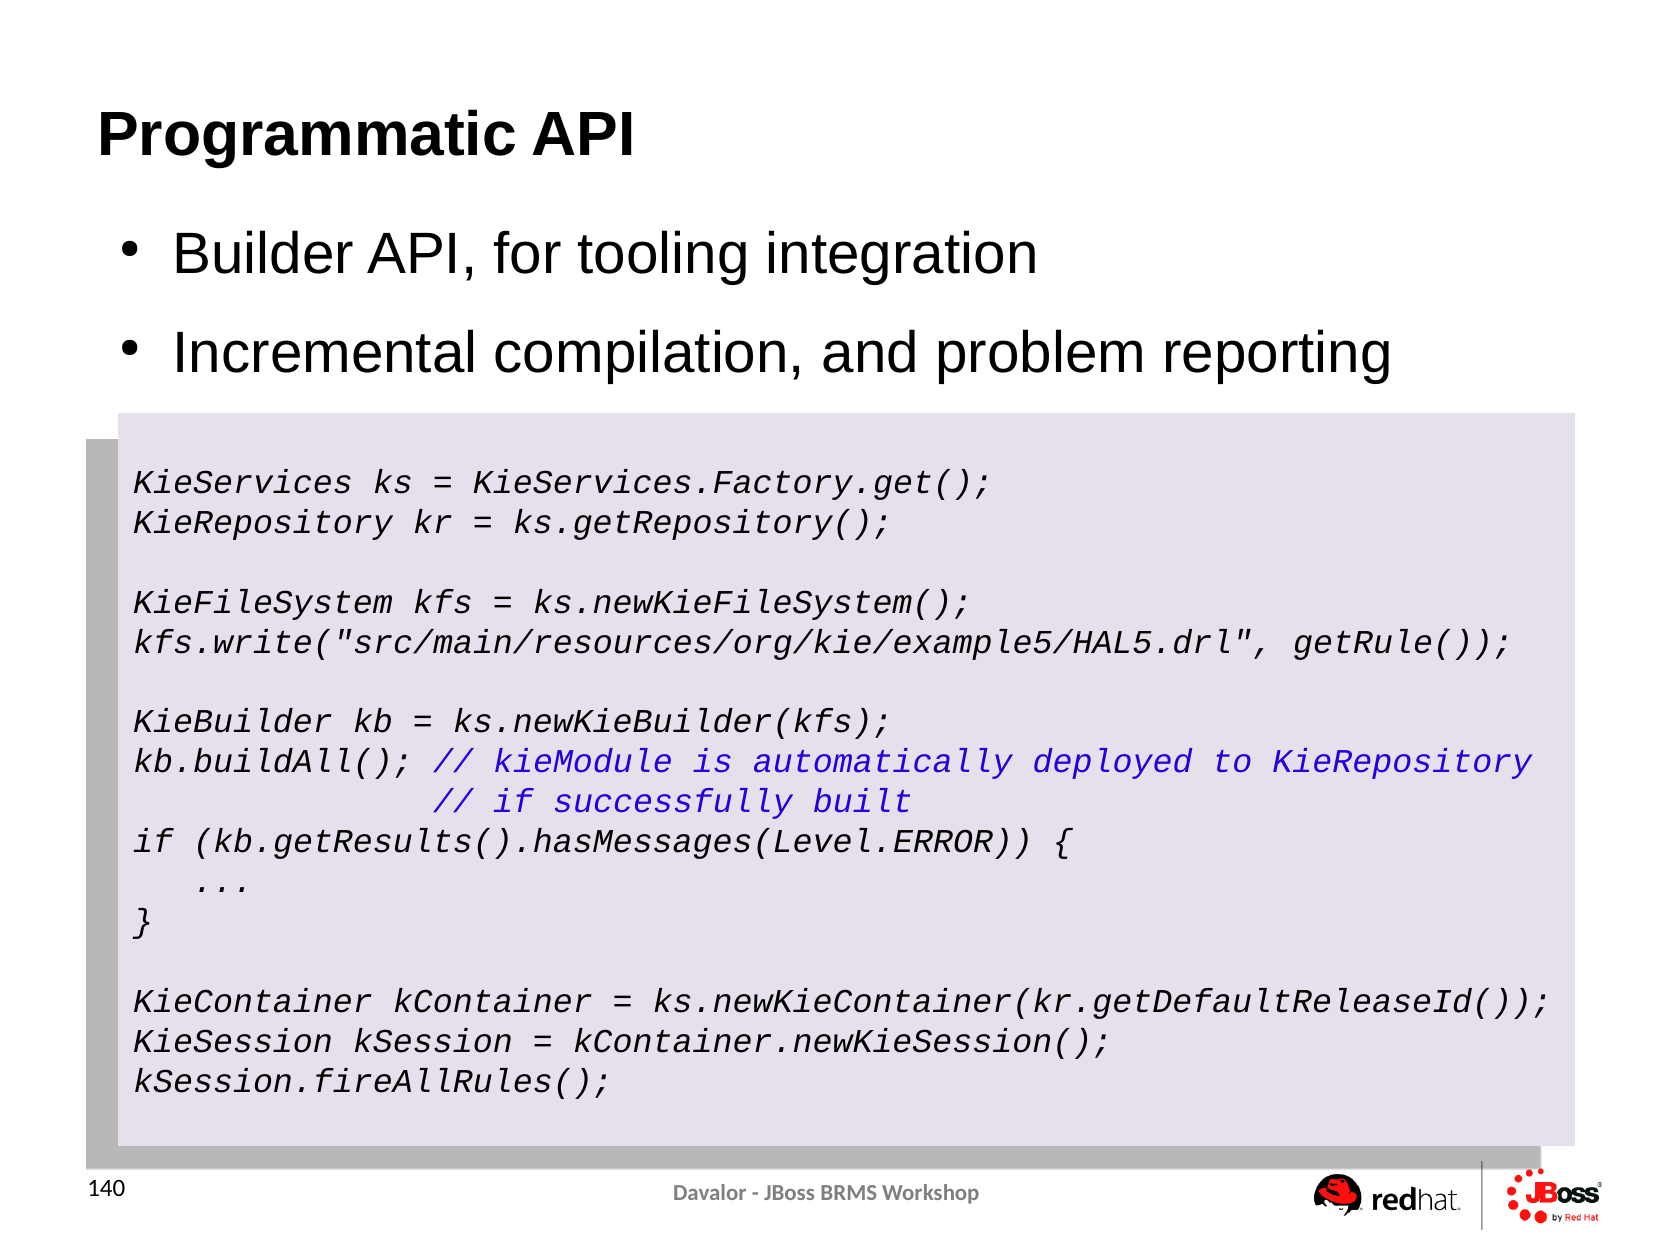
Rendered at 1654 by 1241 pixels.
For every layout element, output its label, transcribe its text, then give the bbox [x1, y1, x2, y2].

list Builder API, for tooling integration Incremental compilation, and problem reporting [86, 207, 1576, 1108]
text_box KieServices ks = KieServices.Factory.get(); KieRepository kr = ks.getRepository(); KieFileSystem kfs = ks.newKieFileSystem(); kfs.write("src/main/resources/org/kie/example5/HAL5.drl", getRule()); KieBuilder kb = ks.newKieBuilder(kfs); kb.buildAll(); // kieModule is automatically deployed to KieRepository // if successfully built if (kb.getResults().hasMessages(Level.ERROR)) { ... } KieContainer kContainer = ks.newKieContainer(kr.getDefaultReleaseId()); KieSession kSession = kContainer.newKieSession(); kSession.fireAllRules(); [118, 413, 1575, 1146]
picture [1314, 1161, 1602, 1230]
title Programmatic API [82, 95, 1571, 226]
